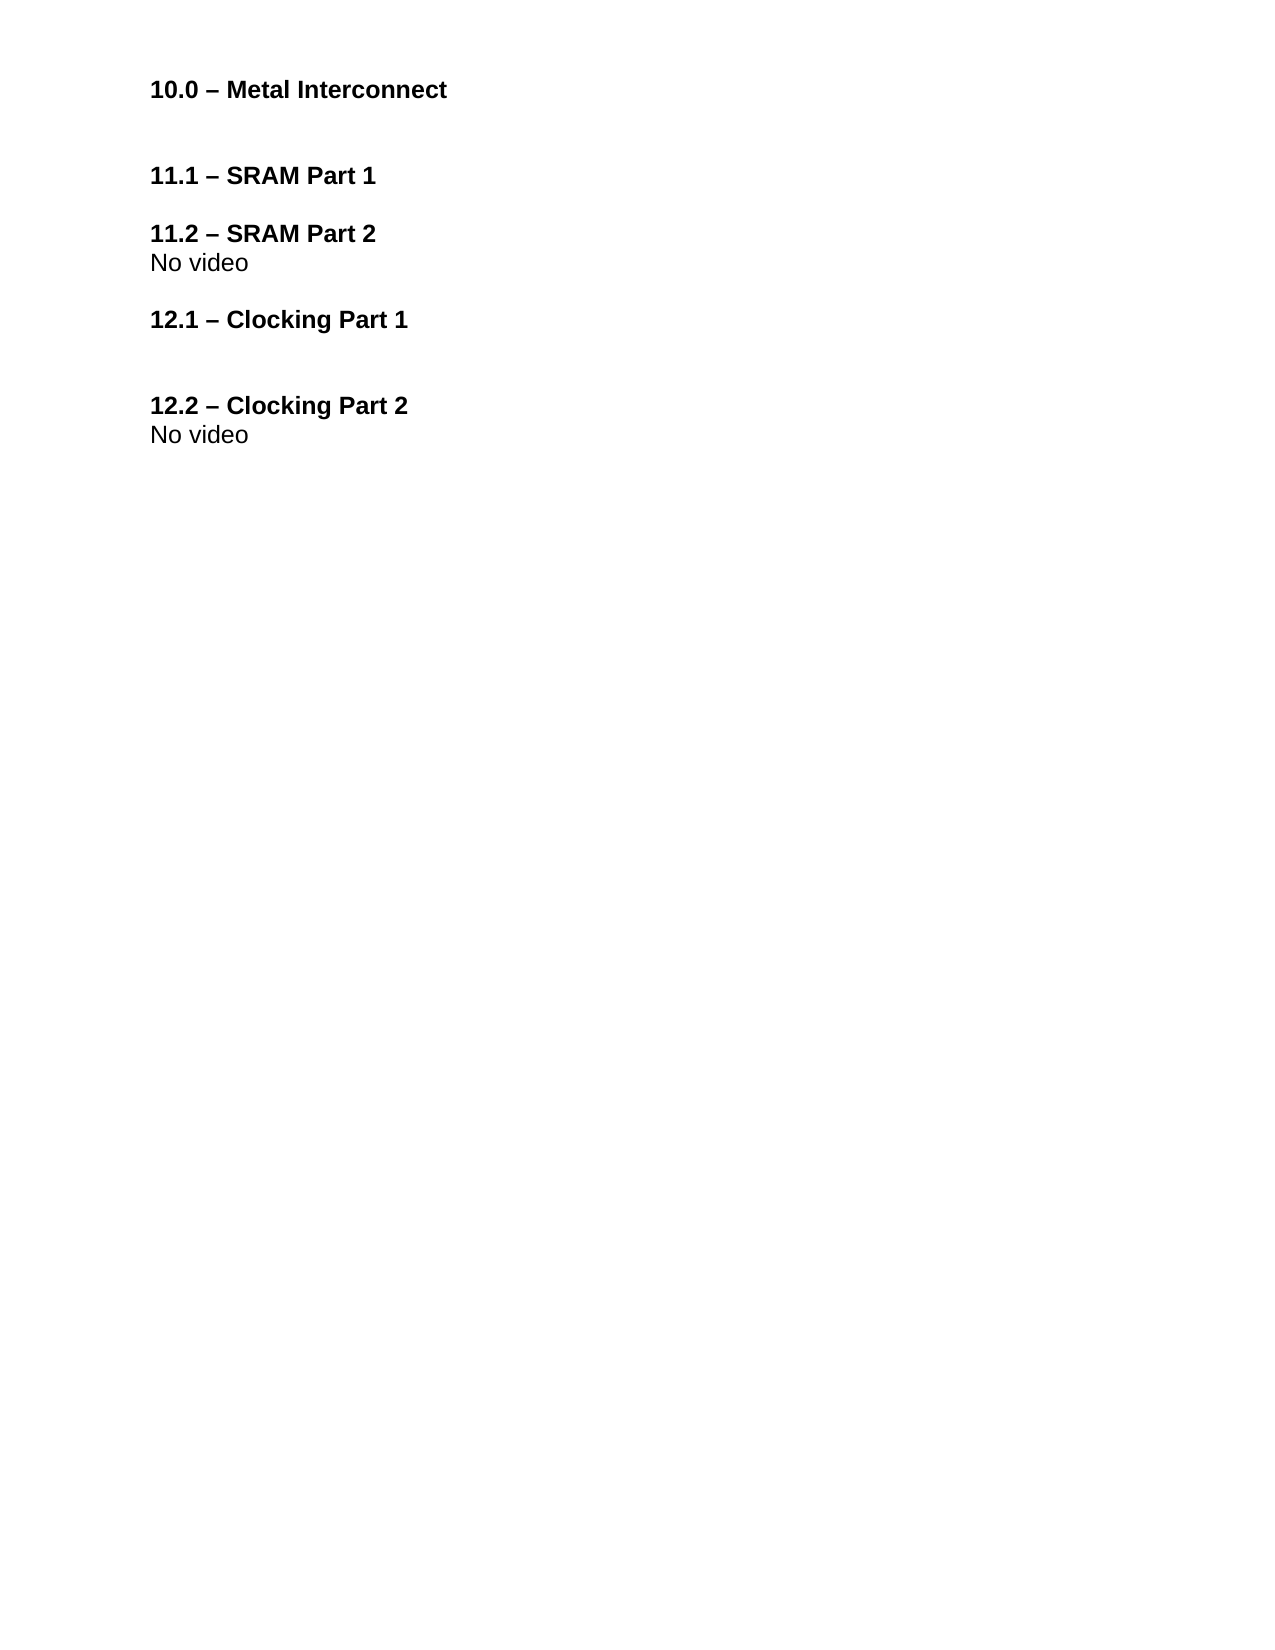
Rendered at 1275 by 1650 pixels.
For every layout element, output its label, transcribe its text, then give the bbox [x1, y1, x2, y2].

text 10.0 – Metal Interconnect [150, 75, 1125, 104]
text 12.1 – Clocking Part 1 [150, 305, 1125, 334]
text No video [150, 420, 1125, 449]
text 12.2 – Clocking Part 2 [150, 391, 1125, 420]
text No video [150, 247, 1125, 276]
text 11.1 – SRAM Part 1 [150, 161, 1125, 190]
text 11.2 – SRAM Part 2 [150, 219, 1125, 247]
